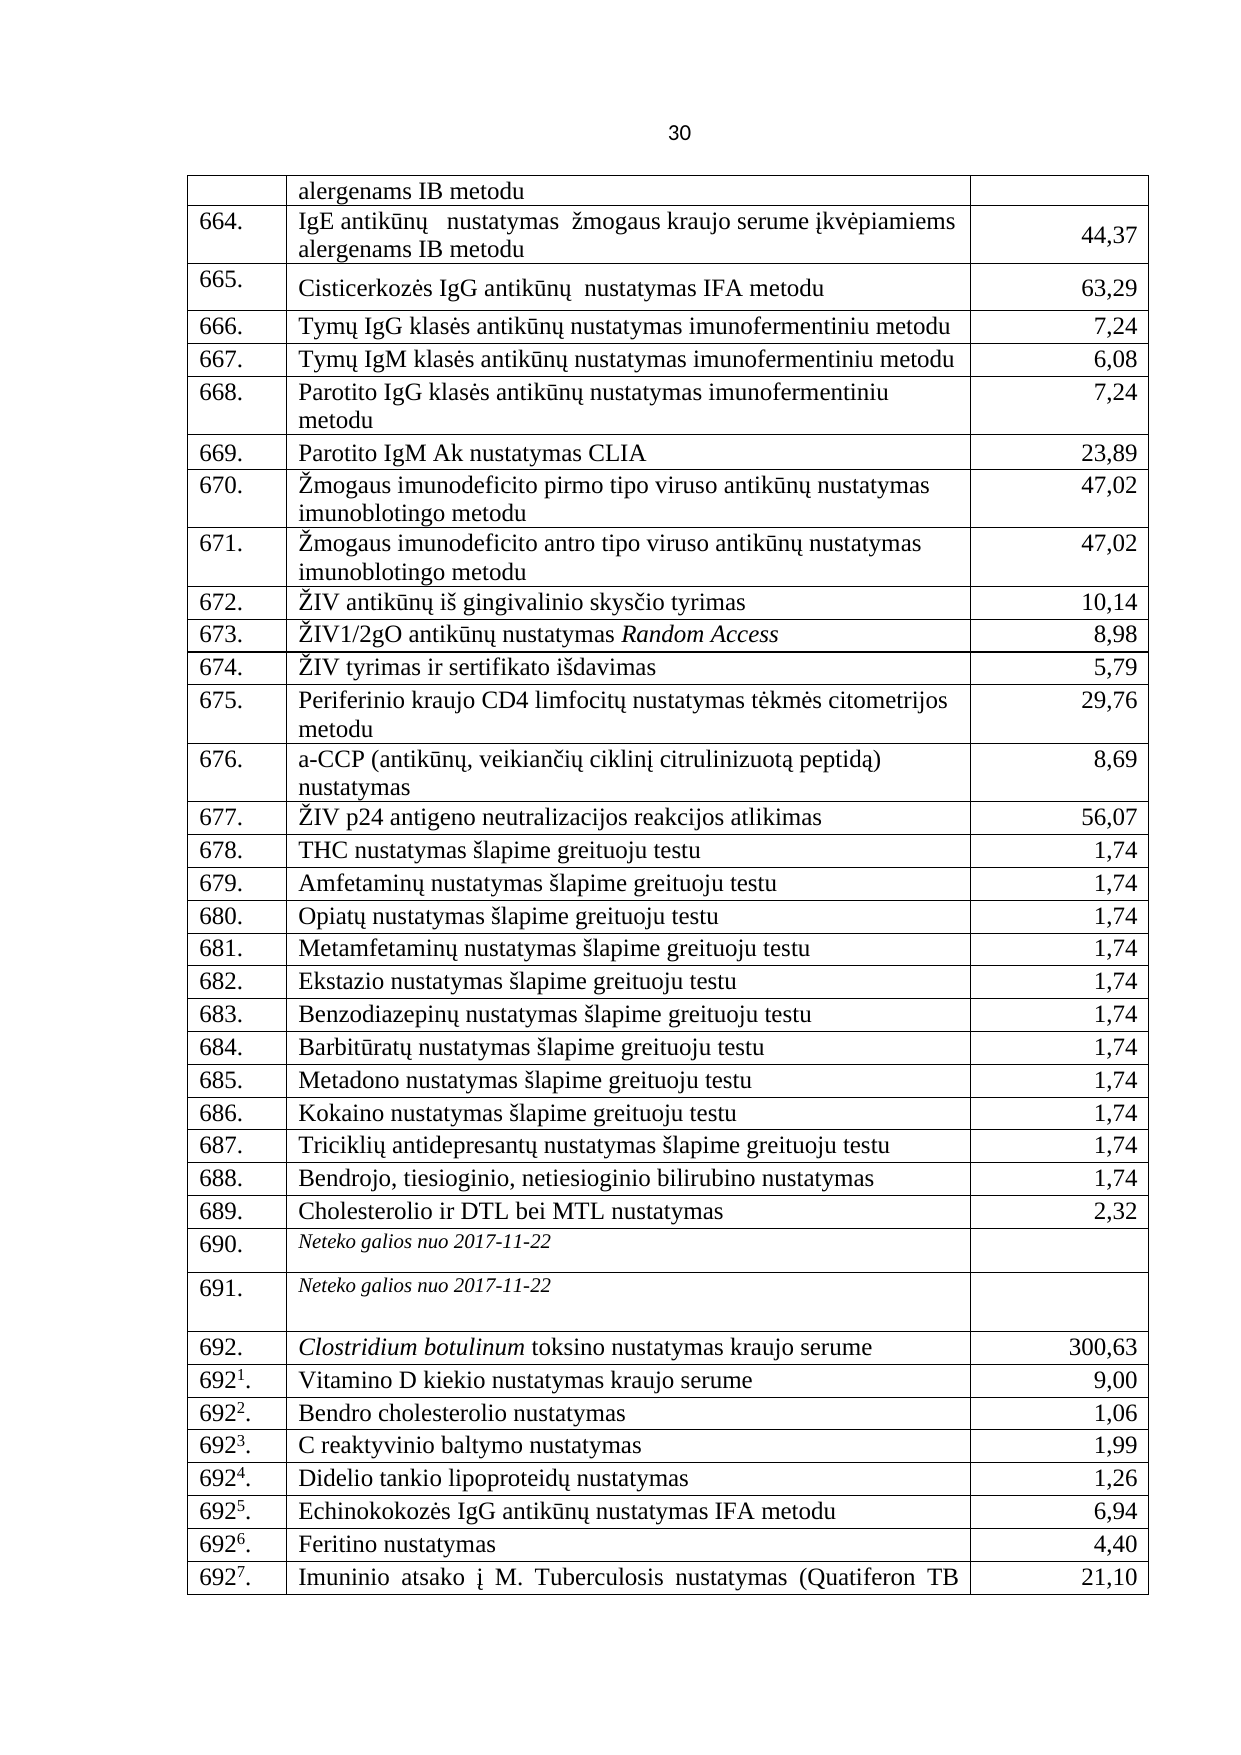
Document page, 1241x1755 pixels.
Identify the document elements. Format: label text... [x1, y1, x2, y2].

table_cell 670. [188, 470, 286, 527]
table_cell Parotito IgG klasės antikūnų nustatymas imunofermentiniu metodu [287, 377, 970, 434]
table_cell 1,26 [971, 1463, 1148, 1495]
table_cell 9,00 [971, 1365, 1148, 1397]
table_cell 677. [188, 802, 286, 834]
table_cell 666. [188, 311, 286, 343]
table_cell 1,74 [971, 966, 1148, 998]
table_cell 1,99 [971, 1430, 1148, 1462]
table_cell a-CCP (antikūnų, veikiančių ciklinį citrulinizuotą peptidą) nustatymas [287, 744, 970, 801]
table_cell 6927. [188, 1562, 286, 1593]
table_cell Tymų IgM klasės antikūnų nustatymas imunofermentiniu metodu [287, 344, 970, 376]
table_cell Feritino nustatymas [287, 1529, 970, 1561]
table_cell 10,14 [971, 587, 1148, 618]
table_cell Metadono nustatymas šlapime greituoju testu [287, 1065, 970, 1097]
table_cell 47,02 [971, 528, 1148, 586]
table_cell 692. [188, 1332, 286, 1364]
table_cell ŽIV1/2gO antikūnų nustatymas Random Access [287, 620, 970, 651]
table_cell 1,06 [971, 1398, 1148, 1429]
table_cell 6924. [188, 1463, 286, 1495]
table_cell 29,76 [971, 685, 1148, 743]
table_cell Cholesterolio ir DTL bei MTL nustatymas [287, 1196, 970, 1228]
table_cell 689. [188, 1196, 286, 1228]
table_cell 7,24 [971, 311, 1148, 343]
table_cell 685. [188, 1065, 286, 1097]
table_cell 687. [188, 1130, 286, 1162]
table_cell IgE antikūnų nustatymas žmogaus kraujo serume įkvėpiamiems alergenams IB metodu [287, 206, 970, 263]
table_cell 6921. [188, 1365, 286, 1397]
table_cell Clostridium botulinum toksino nustatymas kraujo serume [287, 1332, 970, 1364]
table_cell 679. [188, 868, 286, 900]
table_cell [188, 176, 286, 205]
table_cell 684. [188, 1032, 286, 1064]
table_cell Triciklių antidepresantų nustatymas šlapime greituoju testu [287, 1130, 970, 1162]
table_cell 63,29 [971, 264, 1148, 310]
table_cell 1,74 [971, 1098, 1148, 1129]
table_cell 1,74 [971, 999, 1148, 1031]
table_cell Metamfetaminų nustatymas šlapime greituoju testu [287, 934, 970, 965]
table_cell 678. [188, 835, 286, 867]
table_cell 683. [188, 999, 286, 1031]
table_cell 681. [188, 934, 286, 965]
table_cell Amfetaminų nustatymas šlapime greituoju testu [287, 868, 970, 900]
table_cell 7,24 [971, 377, 1148, 434]
table_cell Tymų IgG klasės antikūnų nustatymas imunofermentiniu metodu [287, 311, 970, 343]
table_cell ŽIV p24 antigeno neutralizacijos reakcijos atlikimas [287, 802, 970, 834]
table_cell Žmogaus imunodeficito pirmo tipo viruso antikūnų nustatymas imunoblotingo metodu [287, 470, 970, 527]
table_cell Parotito IgM Ak nustatymas CLIA [287, 435, 970, 469]
table_cell 1,74 [971, 1065, 1148, 1097]
table_cell 667. [188, 344, 286, 376]
table_cell 8,98 [971, 620, 1148, 651]
table_cell 676. [188, 744, 286, 801]
table_cell Neteko galios nuo 2017-11-22 [287, 1229, 970, 1272]
table_cell ŽIV antikūnų iš gingivalinio skysčio tyrimas [287, 587, 970, 618]
table_cell 8,69 [971, 744, 1148, 801]
table_cell 672. [188, 587, 286, 618]
table_cell 6922. [188, 1398, 286, 1429]
table_cell 1,74 [971, 934, 1148, 965]
table_cell 47,02 [971, 470, 1148, 527]
table_cell Žmogaus imunodeficito antro tipo viruso antikūnų nustatymas imunoblotingo metodu [287, 528, 970, 586]
table_cell Didelio tankio lipoproteidų nustatymas [287, 1463, 970, 1495]
table_cell 6,94 [971, 1496, 1148, 1528]
table_cell 682. [188, 966, 286, 998]
table_cell 6925. [188, 1496, 286, 1528]
table_cell 1,74 [971, 868, 1148, 900]
table_cell Vitamino D kiekio nustatymas kraujo serume [287, 1365, 970, 1397]
table_cell Opiatų nustatymas šlapime greituoju testu [287, 901, 970, 932]
table_cell Ekstazio nustatymas šlapime greituoju testu [287, 966, 970, 998]
table_cell 5,79 [971, 653, 1148, 684]
table_cell Benzodiazepinų nustatymas šlapime greituoju testu [287, 999, 970, 1031]
table_cell 6,08 [971, 344, 1148, 376]
table_cell 1,74 [971, 1163, 1148, 1195]
table_cell Bendro cholesterolio nustatymas [287, 1398, 970, 1429]
table_cell 300,63 [971, 1332, 1148, 1364]
table_cell Echinokokozės IgG antikūnų nustatymas IFA metodu [287, 1496, 970, 1528]
table_cell Neteko galios nuo 2017-11-22 [287, 1273, 970, 1331]
table_cell 1,74 [971, 835, 1148, 867]
table_cell 1,74 [971, 1032, 1148, 1064]
table_cell 669. [188, 435, 286, 469]
table_cell 4,40 [971, 1529, 1148, 1561]
table_cell 21,10 [971, 1562, 1148, 1593]
table_cell 2,32 [971, 1196, 1148, 1228]
table_cell Kokaino nustatymas šlapime greituoju testu [287, 1098, 970, 1129]
table_cell 6926. [188, 1529, 286, 1561]
table_cell [971, 1229, 1148, 1272]
table_cell 686. [188, 1098, 286, 1129]
table_cell 688. [188, 1163, 286, 1195]
table_cell [971, 1273, 1148, 1331]
table_cell Barbitūratų nustatymas šlapime greituoju testu [287, 1032, 970, 1064]
table_cell 690. [188, 1229, 286, 1272]
table_cell alergenams IB metodu [287, 176, 970, 205]
table_cell 674. [188, 653, 286, 684]
table_cell 665. [188, 264, 286, 310]
table_cell Cisticerkozės IgG antikūnų nustatymas IFA metodu [287, 264, 970, 310]
table_cell 673. [188, 620, 286, 651]
table_cell 6923. [188, 1430, 286, 1462]
table_cell Bendrojo, tiesioginio, netiesioginio bilirubino nustatymas [287, 1163, 970, 1195]
table_cell Periferinio kraujo CD4 limfocitų nustatymas tėkmės citometrijos metodu [287, 685, 970, 743]
table_cell 23,89 [971, 435, 1148, 469]
table_cell Imuninio atsako į M. Tuberculosis nustatymas (Quatiferon TB [287, 1562, 970, 1593]
table_cell 664. [188, 206, 286, 263]
table_cell 680. [188, 901, 286, 932]
table_cell THC nustatymas šlapime greituoju testu [287, 835, 970, 867]
table_cell 671. [188, 528, 286, 586]
table_cell 668. [188, 377, 286, 434]
table_cell 1,74 [971, 901, 1148, 932]
table_cell 675. [188, 685, 286, 743]
table_cell 44,37 [971, 206, 1148, 263]
table_cell 1,74 [971, 1130, 1148, 1162]
table_cell ŽIV tyrimas ir sertifikato išdavimas [287, 653, 970, 684]
table_cell 691. [188, 1273, 286, 1331]
table_cell C reaktyvinio baltymo nustatymas [287, 1430, 970, 1462]
table_cell [971, 176, 1148, 205]
table_cell 56,07 [971, 802, 1148, 834]
